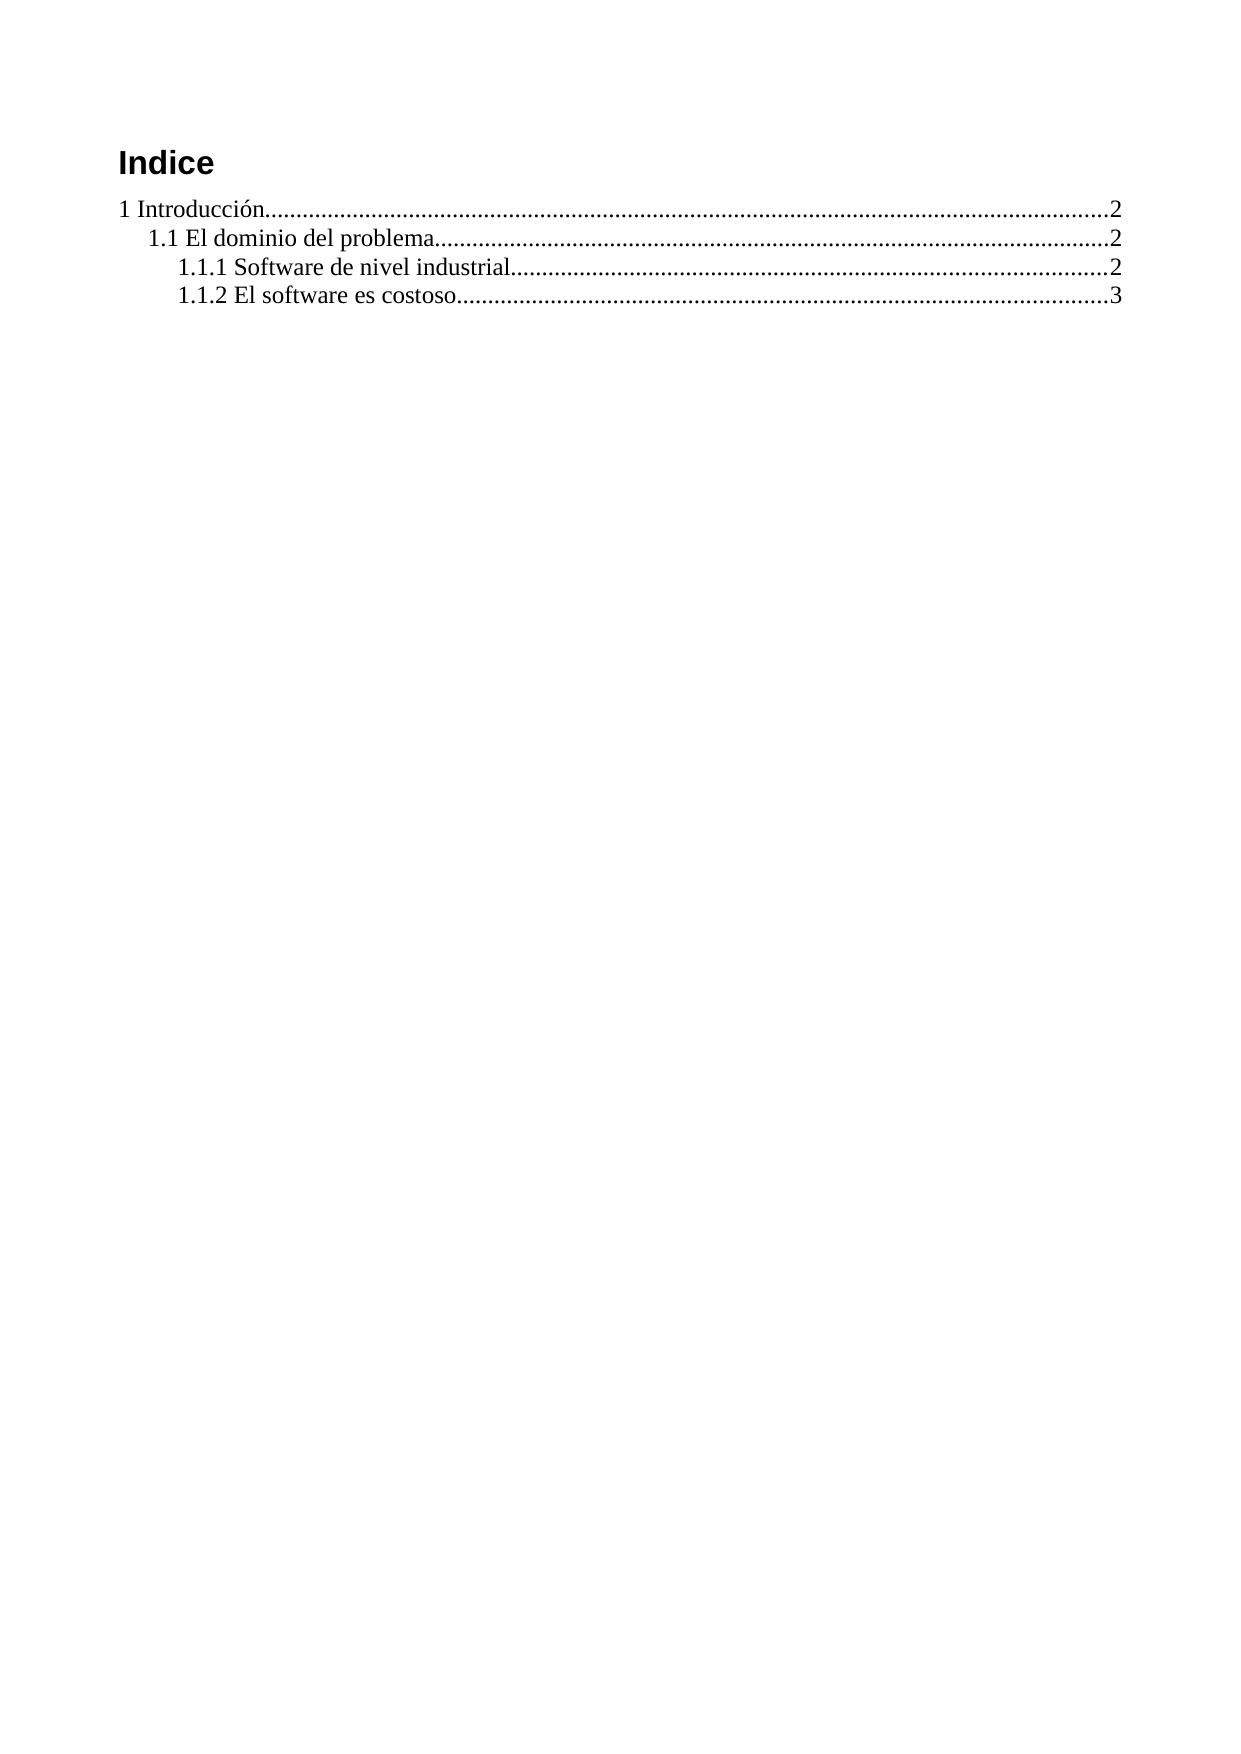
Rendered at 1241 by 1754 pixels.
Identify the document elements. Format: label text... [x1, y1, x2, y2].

text 1 Introducción 2 [118, 194, 1122, 223]
subtitle Indice [118, 143, 1122, 182]
text 1.1.2 El software es costoso 3 [177, 280, 1122, 309]
text 1.1.1 Software de nivel industrial 2 [177, 252, 1122, 280]
text 1.1 El dominio del problema 2 [148, 223, 1122, 252]
